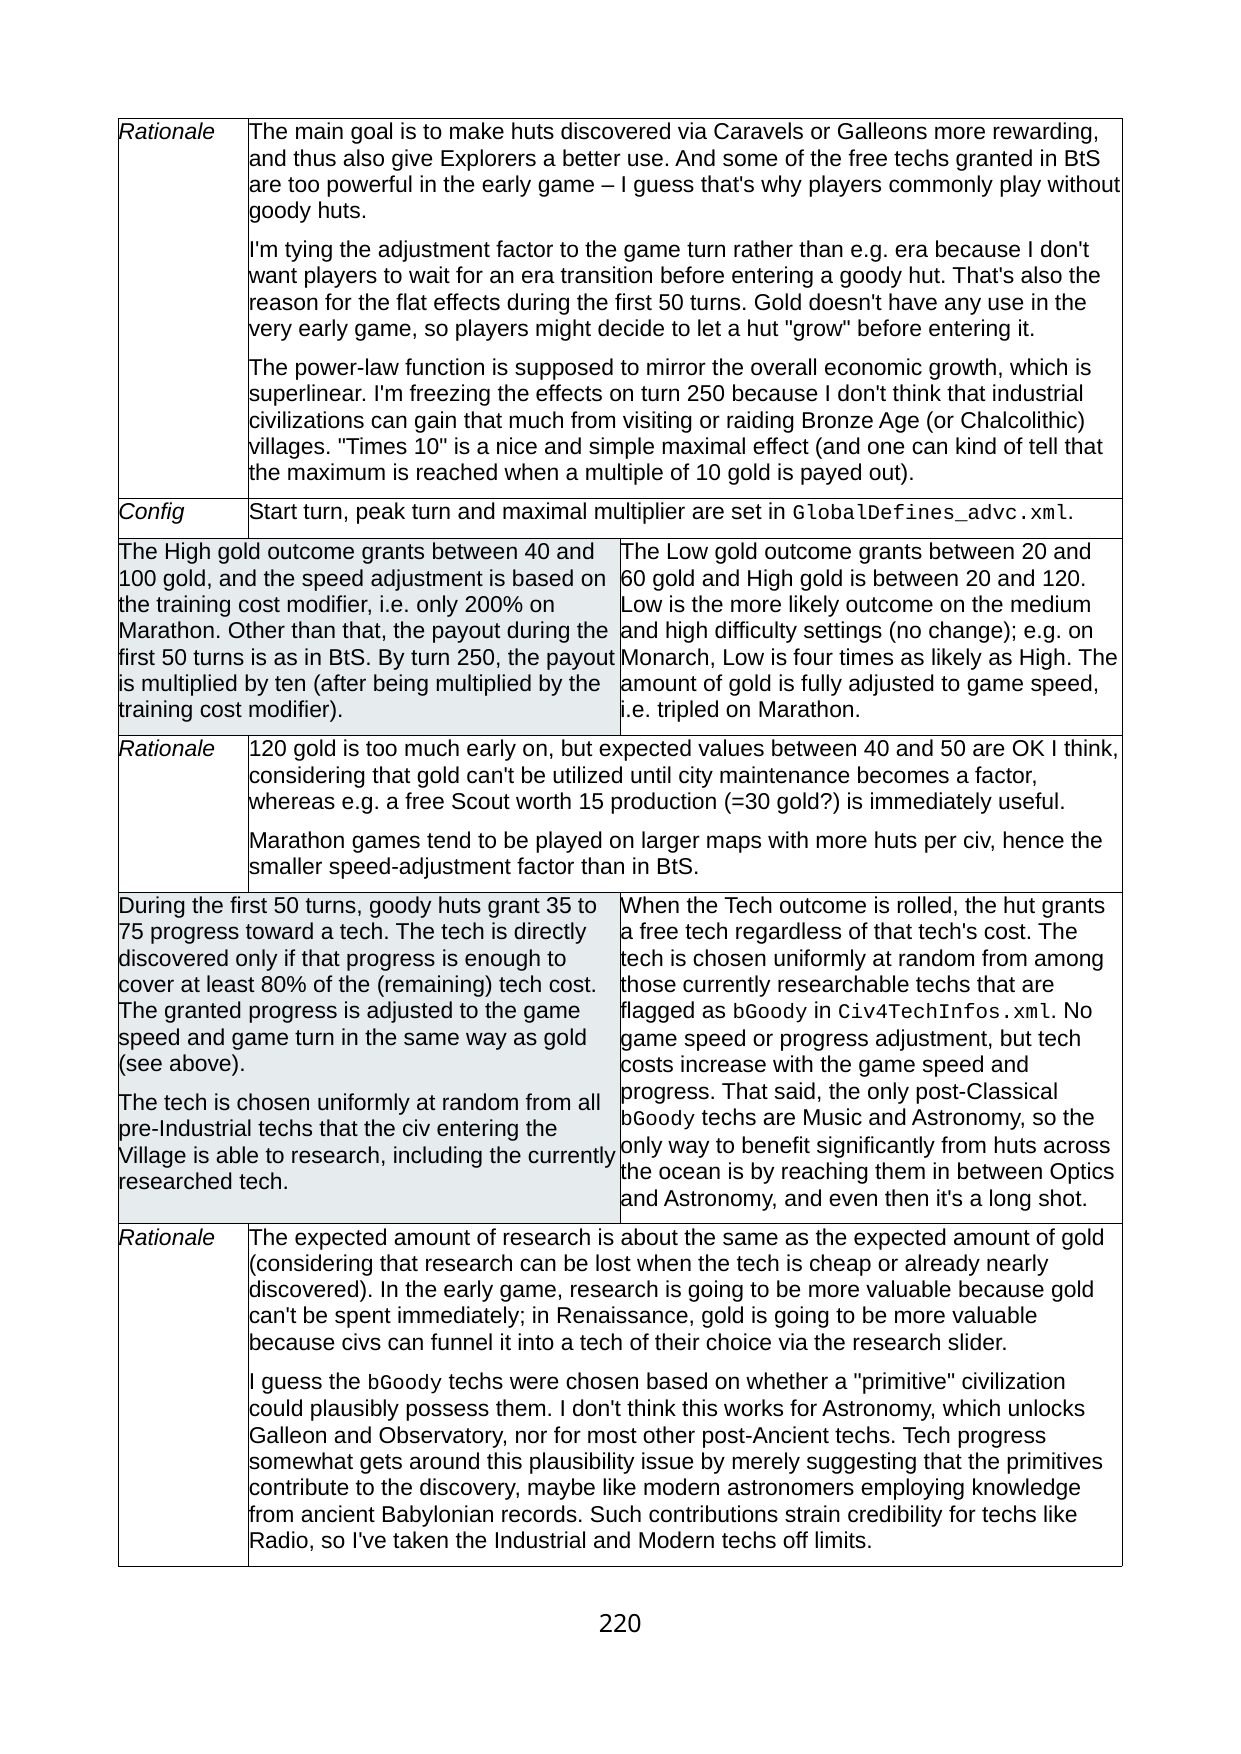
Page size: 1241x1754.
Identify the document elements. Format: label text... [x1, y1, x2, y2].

table_cell When the Tech outcome is rolled, the hut grants a free tech regardless of that tech's cost. The tech is chosen uniformly at random from among those currently researchable techs that are flagged as bGoody in Civ4TechInfos.xml. No game speed or progress adjustment, but tech costs increase with the game speed and progress. That said, the only post-Classical bGoody techs are Music and Astronomy, so the only way to benefit significantly from huts across the ocean is by reaching them in between Optics and Astronomy, and even then it's a long shot. [621, 893, 1122, 1223]
table_cell The High gold outcome grants between 40 and 100 gold, and the speed adjustment is based on the training cost modifier, i.e. only 200% on Marathon. Other than that, the payout during the first 50 turns is as in BtS. By turn 250, the payout is multiplied by ten (after being multiplied by the training cost modifier). [119, 539, 620, 735]
table_cell 120 gold is too much early on, but expected values between 40 and 50 are OK I think, considering that gold can't be utilized until city maintenance becomes a factor, whereas e.g. a free Scout worth 15 production (=30 gold?) is immediately useful. Marathon games tend to be played on larger maps with more huts per civ, hence the smaller speed-adjustment factor than in BtS. [249, 736, 1122, 892]
table_cell Config [119, 499, 248, 538]
table_cell The Low gold outcome grants between 20 and 60 gold and High gold is between 20 and 120. Low is the more likely outcome on the medium and high difficulty settings (no change); e.g. on Monarch, Low is four times as likely as High. The amount of gold is fully adjusted to game speed, i.e. tripled on Marathon. [621, 539, 1122, 735]
table_cell The expected amount of research is about the same as the expected amount of gold (considering that research can be lost when the tech is cheap or already nearly discovered). In the early game, research is going to be more valuable because gold can't be spent immediately; in Renaissance, gold is going to be more valuable because civs can funnel it into a tech of their choice via the research slider. I guess the bGoody techs were chosen based on whether a "primitive" civilization could plausibly possess them. I don't think this works for Astronomy, which unlocks Galleon and Observatory, nor for most other post-Ancient techs. Tech progress somewhat gets around this plausibility issue by merely suggesting that the primitives contribute to the discovery, maybe like modern astronomers employing knowledge from ancient Babylonian records. Such contributions strain credibility for techs like Radio, so I've taken the Industrial and Modern techs off limits. [249, 1224, 1122, 1566]
table_cell The main goal is to make huts discovered via Caravels or Galleons more rewarding, and thus also give Explorers a better use. And some of the free techs granted in BtS are too powerful in the early game – I guess that's why players commonly play without goody huts. I'm tying the adjustment factor to the game turn rather than e.g. era because I don't want players to wait for an era transition before entering a goody hut. That's also the reason for the flat effects during the first 50 turns. Gold doesn't have any use in the very early game, so players might decide to let a hut "grow" before entering it. The power-law function is supposed to mirror the overall economic growth, which is superlinear. I'm freezing the effects on turn 250 because I don't think that industrial civilizations can gain that much from visiting or raiding Bronze Age (or Chalcolithic) villages. "Times 10" is a nice and simple maximal effect (and one can kind of tell that the maximum is reached when a multiple of 10 gold is payed out). [249, 119, 1122, 498]
table_cell Start turn, peak turn and maximal multiplier are set in GlobalDefines_advc.xml. [249, 499, 1122, 538]
table_cell During the first 50 turns, goody huts grant 35 to 75 progress toward a tech. The tech is directly discovered only if that progress is enough to cover at least 80% of the (remaining) tech cost. The granted progress is adjusted to the game speed and game turn in the same way as gold (see above). The tech is chosen uniformly at random from all pre-Industrial techs that the civ entering the Village is able to research, including the currently researched tech. [119, 893, 620, 1223]
table_cell Rationale [119, 736, 248, 892]
table_cell Rationale [119, 1224, 248, 1566]
table_cell Rationale [119, 119, 248, 498]
